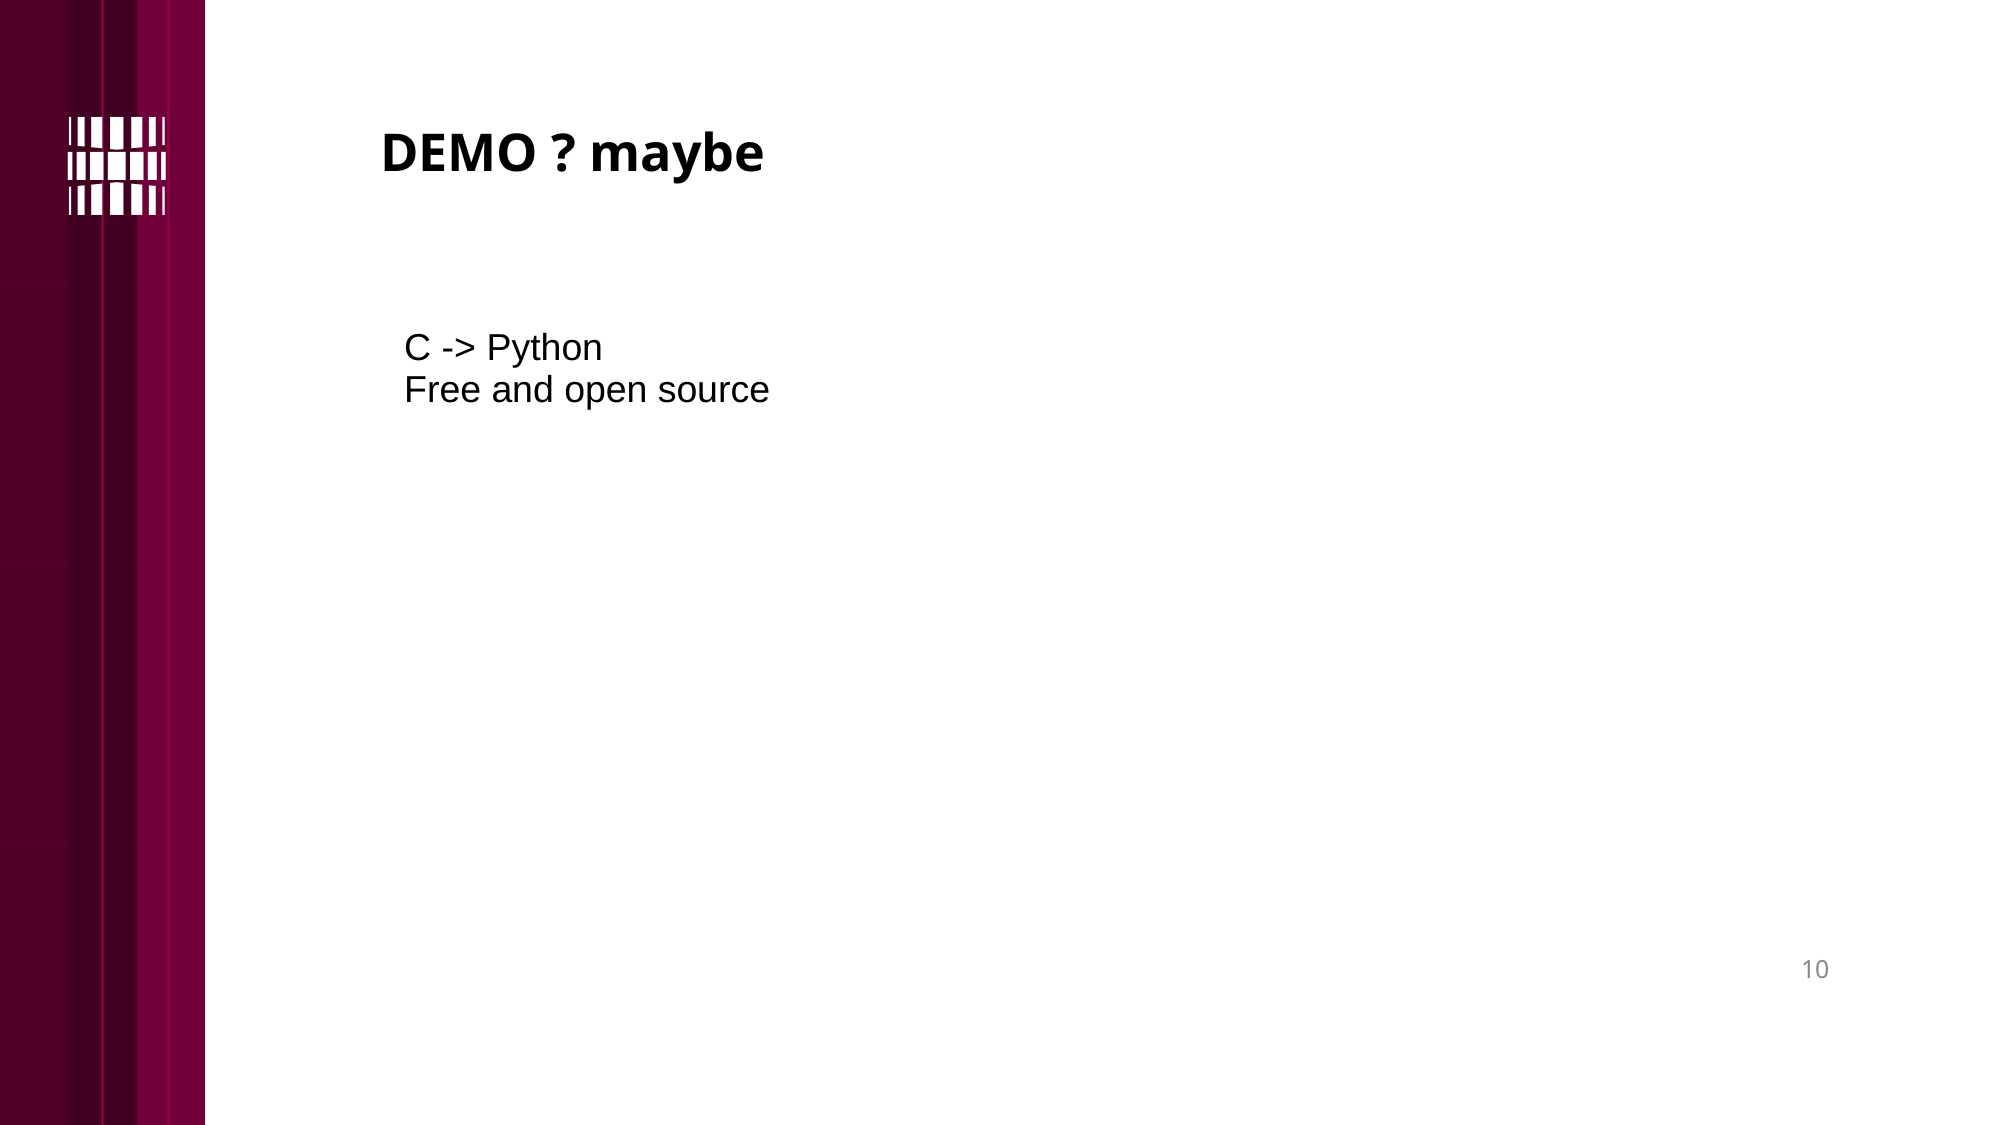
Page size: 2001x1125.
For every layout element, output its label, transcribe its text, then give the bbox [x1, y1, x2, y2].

list DEMO ? maybe [379, 119, 1827, 259]
text_box C -> Python Free and open source [389, 318, 786, 418]
